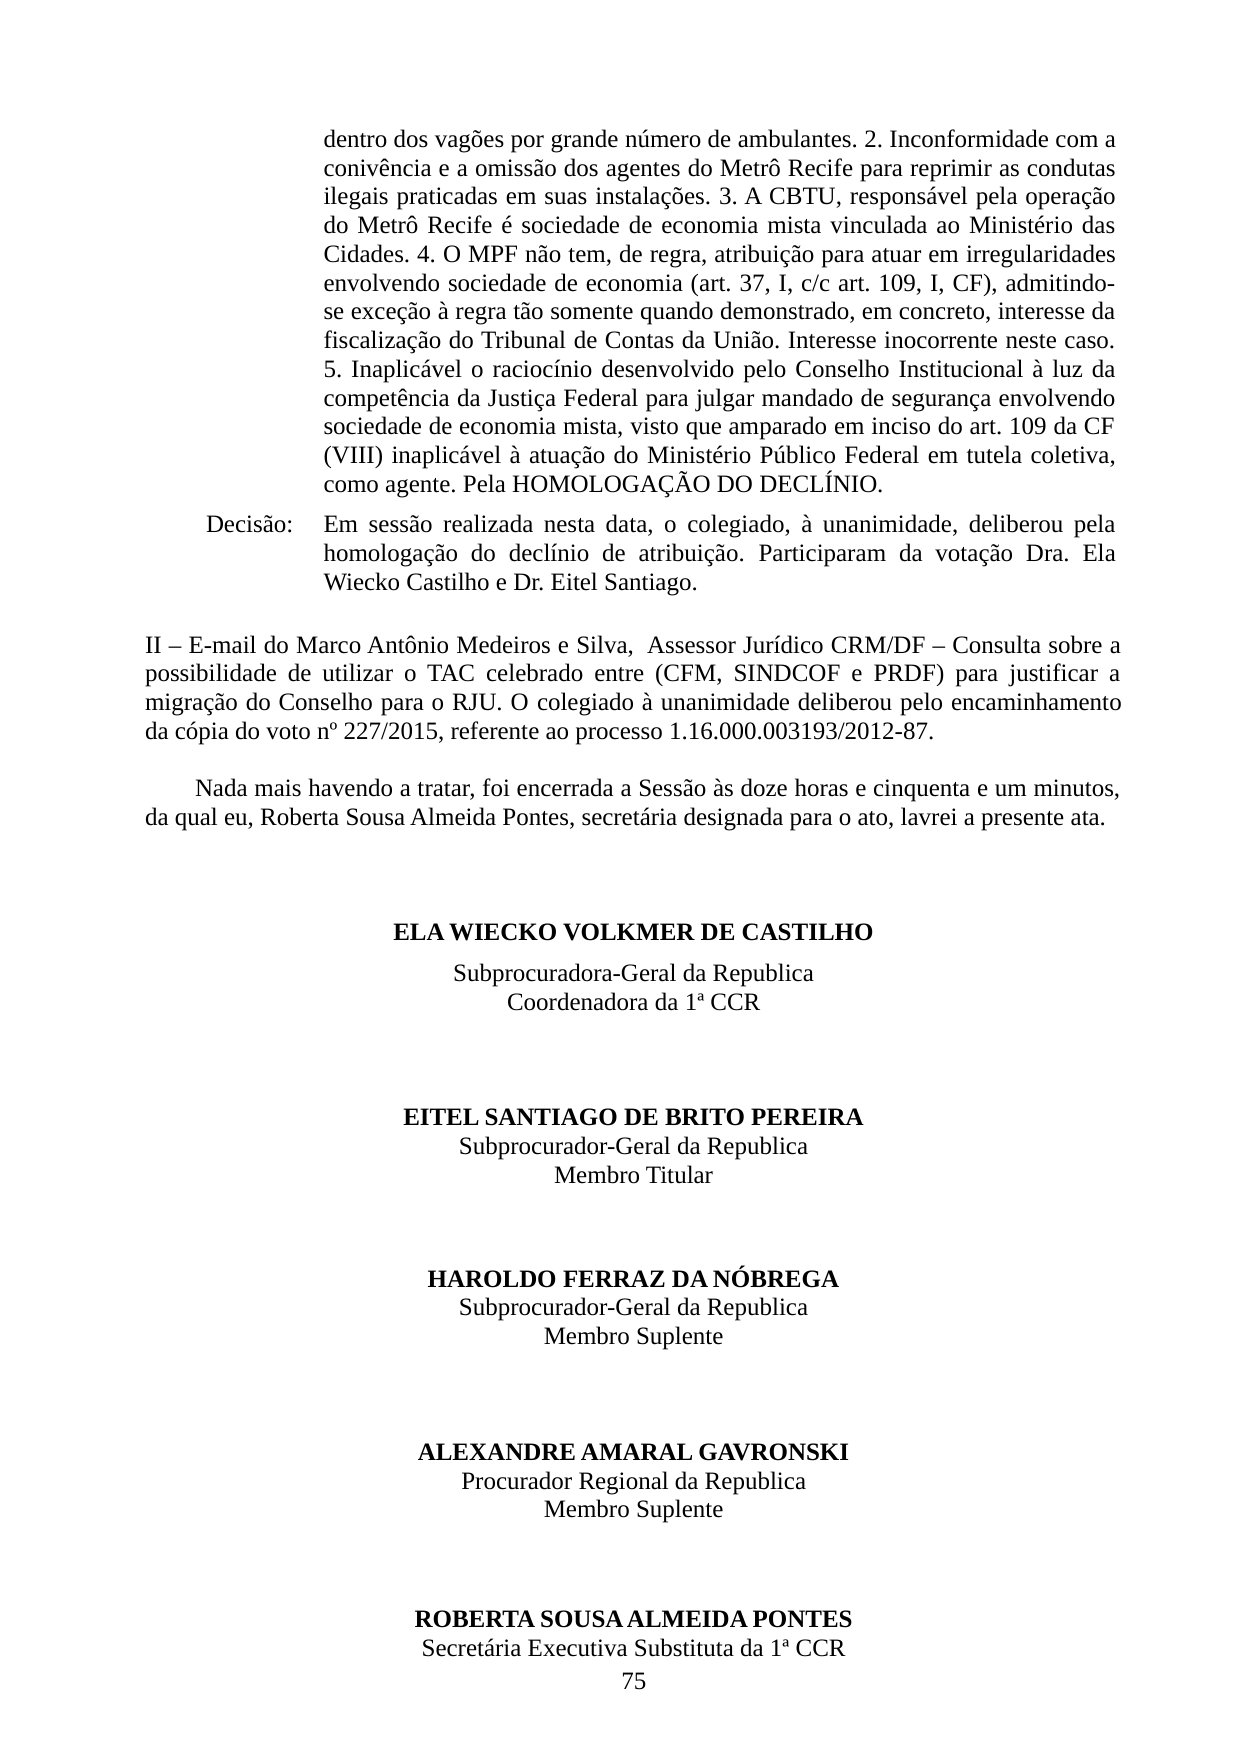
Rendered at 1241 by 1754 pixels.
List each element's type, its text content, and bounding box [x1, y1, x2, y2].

text Subprocuradora-Geral da Republica [145, 958, 1122, 987]
text Membro Suplente [145, 1321, 1122, 1350]
text ELA WIECKO VOLKMER DE CASTILHO [145, 917, 1122, 946]
text EITEL SANTIAGO DE BRITO PEREIRA [145, 1102, 1122, 1131]
text ALEXANDRE AMARAL GAVRONSKI [145, 1437, 1122, 1466]
text Secretária Executiva Substituta da 1ª CCR [145, 1633, 1122, 1662]
text ROBERTA SOUSA ALMEIDA PONTES [145, 1604, 1122, 1633]
table_cell Decisão: [200, 503, 318, 601]
text HAROLDO FERRAZ DA NÓBREGA [145, 1264, 1122, 1292]
table_cell dentro dos vagões por grande número de ambulantes. 2. Inconformidade com a conivência e a omissão dos agentes do Metrô Recife para reprimir as condutas ilegais praticadas em suas instalações. 3. A CBTU, responsável pela operação do Metrô Recife é sociedade de economia mista vinculada ao Ministério das Cidades. 4. O MPF não tem, de regra, atribuição para atuar em irregularidades envolvendo sociedade de economia (art. 37, I, c/c art. 109, I, CF), admitindo-se exceção à regra tão somente quando demonstrado, em concreto, interesse da fiscalização do Tribunal de Contas da União. Interesse inocorrente neste caso. 5. Inaplicável o raciocínio desenvolvido pelo Conselho Institucional à luz da competência da Justiça Federal para julgar mandado de segurança envolvendo sociedade de economia mista, visto que amparado em inciso do art. 109 da CF (VIII) inaplicável à atuação do Ministério Público Federal em tutela coletiva, como agente. Pela HOMOLOGAÇÃO DO DECLÍNIO. [318, 118, 1122, 503]
text Membro Titular [145, 1160, 1122, 1188]
text Nada mais havendo a tratar, foi encerrada a Sessão às doze horas e cinquenta e um minutos, da qual eu, Roberta Sousa Almeida Pontes, secretária designada para o ato, lavrei a presente ata. [145, 773, 1122, 831]
text II – E-mail do Marco Antônio Medeiros e Silva, Assessor Jurídico CRM/DF – Consulta sobre a possibilidade de utilizar o TAC celebrado entre (CFM, SINDCOF e PRDF) para justificar a migração do Conselho para o RJU. O colegiado à unanimidade deliberou pelo encaminhamento da cópia do voto nº 227/2015, referente ao processo 1.16.000.003193/2012-87. [145, 630, 1122, 745]
table_cell [200, 118, 318, 503]
text Membro Suplente [145, 1494, 1122, 1523]
table_cell [145, 503, 200, 601]
text Procurador Regional da Republica [145, 1466, 1122, 1494]
text Subprocurador-Geral da Republica [145, 1292, 1122, 1321]
text Subprocurador-Geral da Republica [145, 1131, 1122, 1160]
text Coordenadora da 1ª CCR [145, 987, 1122, 1015]
table_cell Em sessão realizada nesta data, o colegiado, à unanimidade, deliberou pela homologação do declínio de atribuição. Participaram da votação Dra. Ela Wiecko Castilho e Dr. Eitel Santiago. [318, 503, 1122, 601]
table_cell [145, 118, 200, 503]
